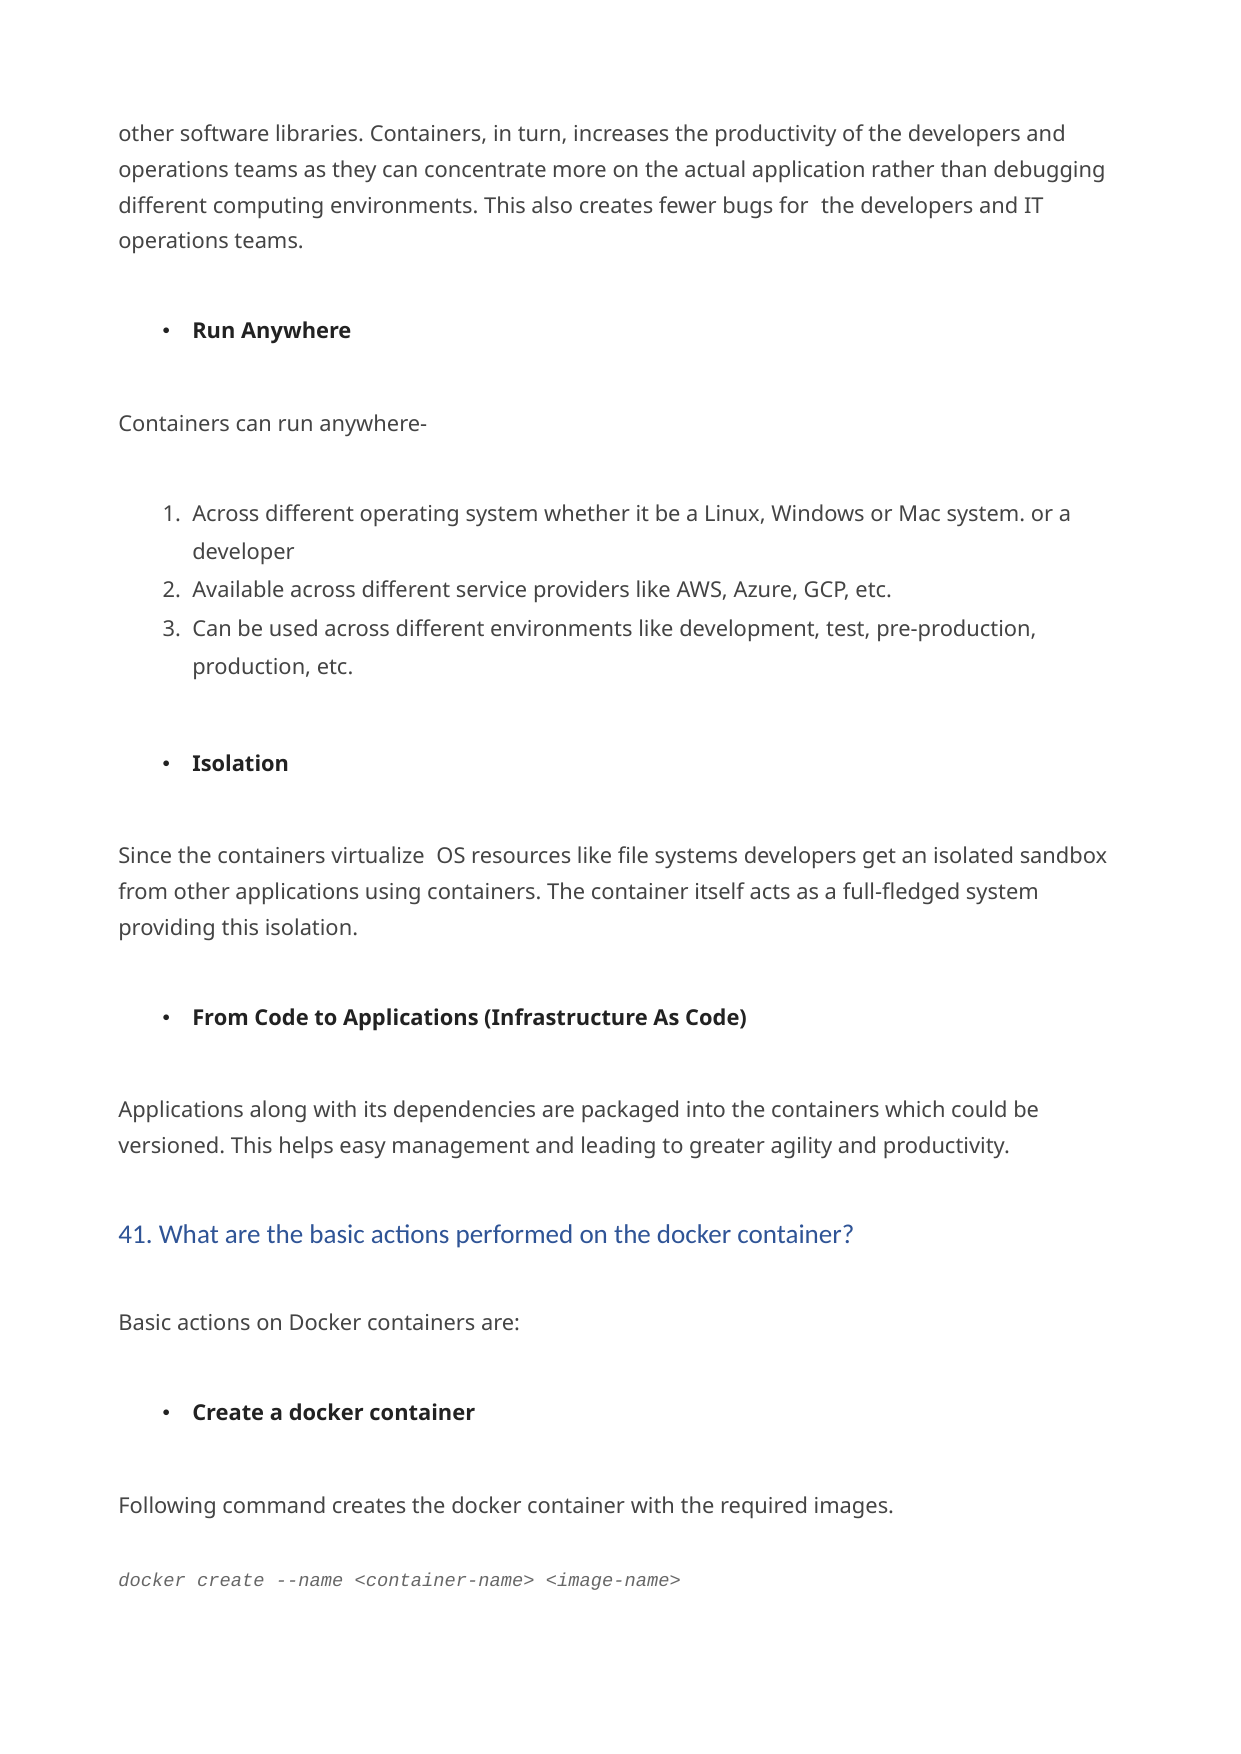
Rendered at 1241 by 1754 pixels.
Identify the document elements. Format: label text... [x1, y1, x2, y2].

text Basic actions on Docker containers are: [118, 1307, 1122, 1337]
list Isolation [162, 748, 1122, 777]
text other software libraries. Containers, in turn, increases the productivity of the developers and operations teams as they can concentrate more on the actual application rather than debugging different computing environments. This also creates fewer bugs for the developers and IT operations teams. [118, 118, 1122, 255]
list Can be used across different environments like development, test, pre-production, production, etc. [162, 613, 1122, 681]
text docker create --name <container-name> <image-name> [118, 1571, 1122, 1592]
list Available across different service providers like AWS, Azure, GCP, etc. [162, 574, 1122, 604]
list Across different operating system whether it be a Linux, Windows or Mac system. or a developer [162, 498, 1122, 566]
list Create a docker container [162, 1397, 1122, 1427]
subtitle 41. What are the basic actions performed on the docker container? [118, 1217, 1122, 1250]
text Since the containers virtualize OS resources like file systems developers get an isolated sandbox from other applications using containers. The container itself acts as a full-fledged system providing this isolation. [118, 840, 1122, 941]
text Applications along with its dependencies are packaged into the containers which could be versioned. This helps easy management and leading to greater agility and productivity. [118, 1094, 1122, 1159]
list Run Anywhere [162, 315, 1122, 345]
text Following command creates the docker container with the required images. [118, 1490, 1122, 1519]
text Containers can run anywhere- [118, 408, 1122, 437]
list From Code to Applications (Infrastructure As Code) [162, 1001, 1122, 1031]
